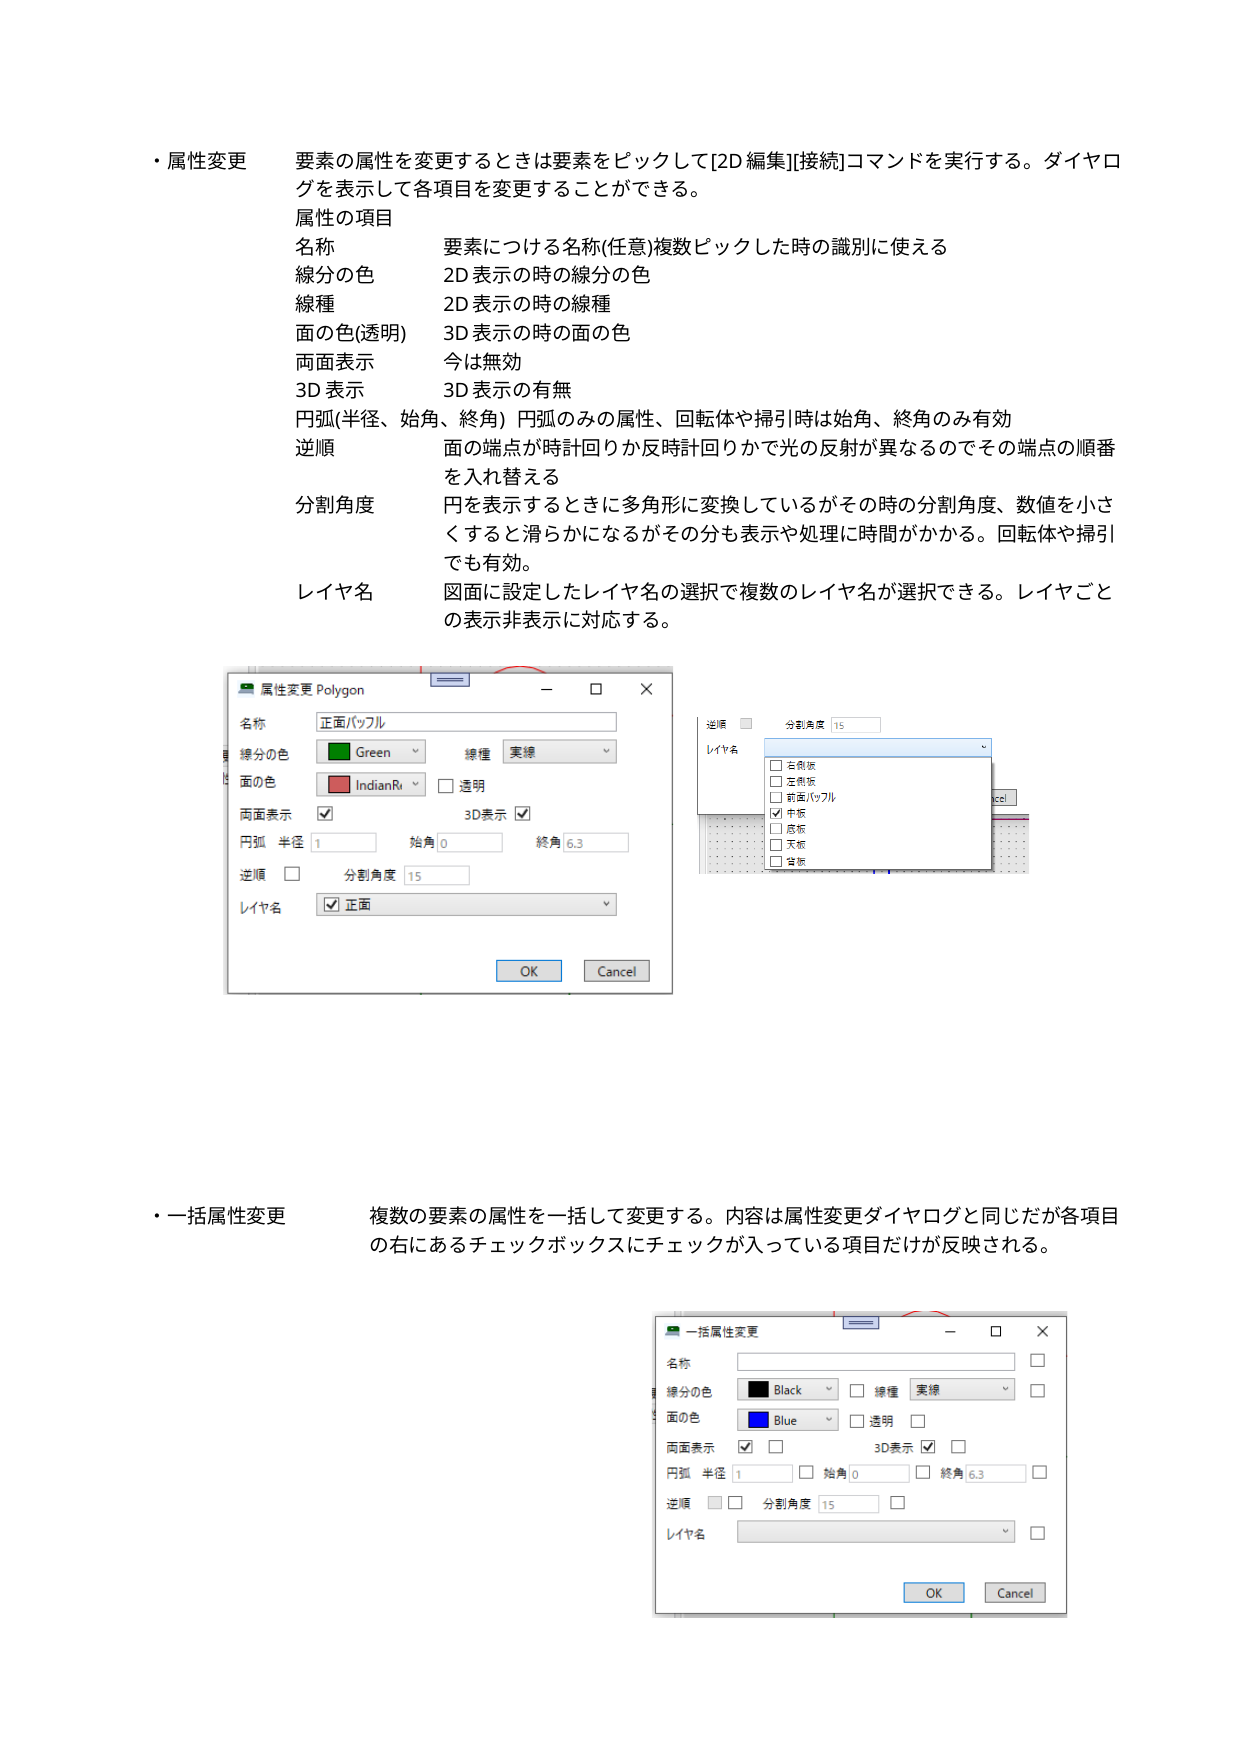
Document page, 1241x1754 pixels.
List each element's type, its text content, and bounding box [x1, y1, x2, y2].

text 逆順 面の端点が時計回りか反時計回りかで光の反射が異なるのでその端点の順番 を入れ替える [148, 432, 1122, 490]
picture [223, 666, 674, 995]
picture [651, 1311, 1068, 1618]
text 3D表示 3D表示の有無 [148, 375, 1122, 404]
text 面の色(透明) 3D表示の時の面の色 [148, 317, 1122, 346]
text ・属性変更 要素の属性を変更するときは要素をピックして[2D編集][接続]コマンドを実行する。ダイヤログを表示して各項目を変更することができる。 [148, 145, 1122, 202]
text 線分の色 2D表示の時の線分の色 [148, 260, 1122, 289]
text ・一括属性変更 複数の要素の属性を一括して変更する。内容は属性変更ダイヤログと同じだが各項目 の右にあるチェックボックスにチェックが入っている項目だけが反映される。 [148, 1200, 1122, 1258]
text 円弧(半径、始角、終角) 円弧のみの属性、回転体や掃引時は始角、終角のみ有効 [148, 404, 1122, 432]
text レイヤ名 図面に設定したレイヤ名の選択で複数のレイヤ名が選択できる。レイヤごと の表示非表示に対応する。 [148, 576, 1122, 634]
picture [697, 717, 1030, 874]
text 両面表示 今は無効 [148, 346, 1122, 375]
text 線種 2D表示の時の線種 [148, 289, 1122, 317]
text 属性の項目 [148, 202, 1122, 231]
text 名称 要素につける名称(任意)複数ピックした時の識別に使える [148, 231, 1122, 260]
text 分割角度 円を表示するときに多角形に変換しているがその時の分割角度、数値を小さ くすると滑らかになるがその分も表示や処理に時間がかかる。回転体や掃引 でも有効。 [148, 490, 1122, 576]
